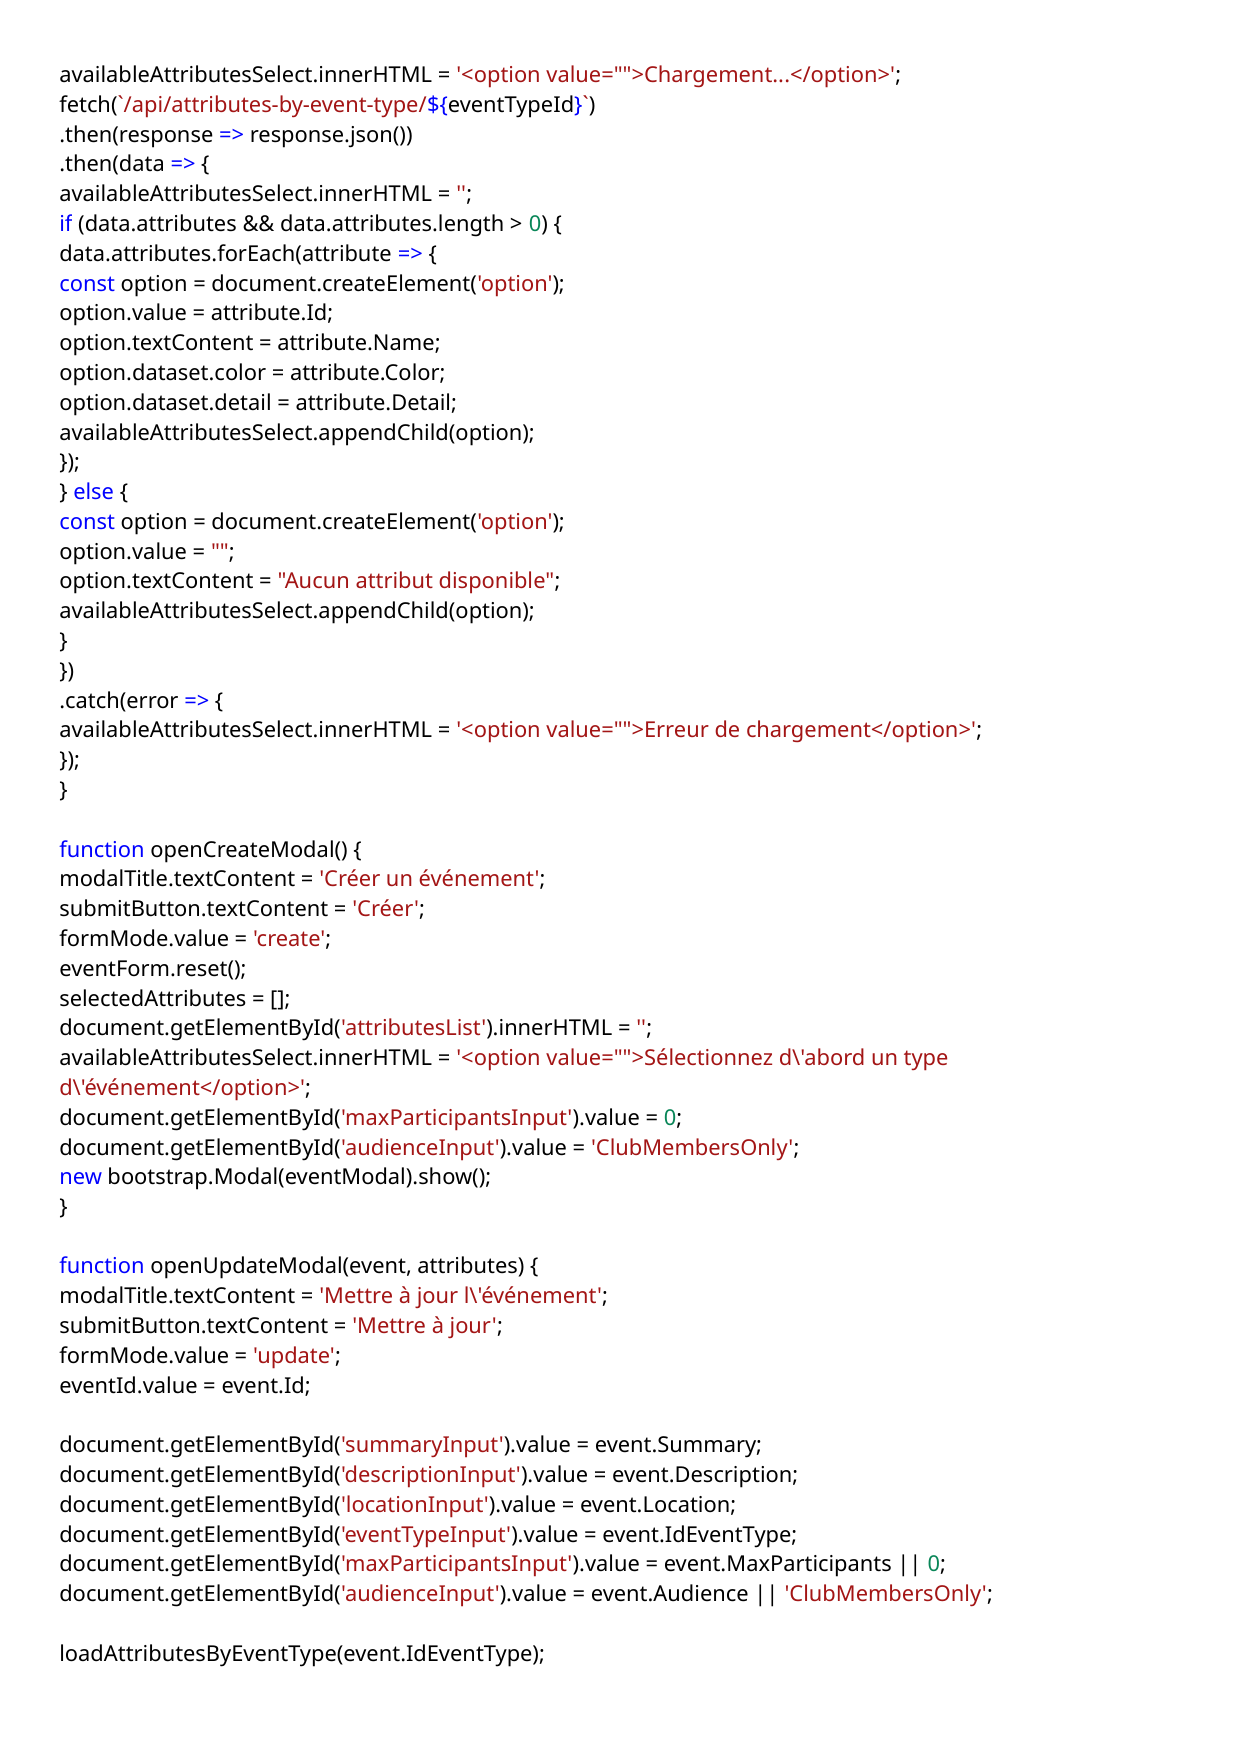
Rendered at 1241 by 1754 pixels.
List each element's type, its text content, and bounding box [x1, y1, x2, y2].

text eventId.value = event.Id; [59, 1370, 1181, 1399]
text availableAttributesSelect.innerHTML = '<option value="">Sélectionnez d\'abord un type d\'événement</option>'; [59, 1042, 1181, 1102]
text option.dataset.color = attribute.Color; [59, 357, 1181, 387]
text formMode.value = 'update'; [59, 1340, 1181, 1370]
text }) [59, 655, 1181, 685]
text availableAttributesSelect.innerHTML = '<option value="">Erreur de chargement</option>'; [59, 714, 1181, 744]
text } [59, 774, 1181, 804]
text .then(response => response.json()) [59, 119, 1181, 148]
text document.getElementById('locationInput').value = event.Location; [59, 1489, 1181, 1518]
text const option = document.createElement('option'); [59, 506, 1181, 536]
text modalTitle.textContent = 'Créer un événement'; [59, 863, 1181, 893]
text const option = document.createElement('option'); [59, 268, 1181, 297]
text data.attributes.forEach(attribute => { [59, 238, 1181, 268]
text function openCreateModal() { [59, 833, 1181, 863]
text document.getElementById('descriptionInput').value = event.Description; [59, 1459, 1181, 1489]
text } else { [59, 476, 1181, 506]
text option.value = attribute.Id; [59, 297, 1181, 327]
text availableAttributesSelect.innerHTML = ''; [59, 178, 1181, 208]
text document.getElementById('audienceInput').value = event.Audience || 'ClubMembersOnly'; [59, 1578, 1181, 1608]
text option.textContent = "Aucun attribut disponible"; [59, 566, 1181, 595]
text document.getElementById('audienceInput').value = 'ClubMembersOnly'; [59, 1131, 1181, 1161]
text availableAttributesSelect.innerHTML = '<option value="">Chargement...</option>'; [59, 59, 1181, 89]
text function openUpdateModal(event, attributes) { [59, 1251, 1181, 1280]
text submitButton.textContent = 'Créer'; [59, 893, 1181, 923]
text option.value = ""; [59, 536, 1181, 566]
text .then(data => { [59, 148, 1181, 178]
text document.getElementById('eventTypeInput').value = event.IdEventType; [59, 1518, 1181, 1548]
text } [59, 1191, 1181, 1221]
text document.getElementById('summaryInput').value = event.Summary; [59, 1429, 1181, 1459]
text } [59, 625, 1181, 655]
text }); [59, 744, 1181, 774]
text .catch(error => { [59, 685, 1181, 714]
text document.getElementById('attributesList').innerHTML = ''; [59, 1012, 1181, 1042]
text loadAttributesByEventType(event.IdEventType); [59, 1638, 1181, 1667]
text option.textContent = attribute.Name; [59, 327, 1181, 357]
text eventForm.reset(); [59, 953, 1181, 982]
text availableAttributesSelect.appendChild(option); [59, 595, 1181, 625]
text formMode.value = 'create'; [59, 923, 1181, 953]
text selectedAttributes = []; [59, 982, 1181, 1012]
text submitButton.textContent = 'Mettre à jour'; [59, 1310, 1181, 1340]
text availableAttributesSelect.appendChild(option); [59, 417, 1181, 446]
text }); [59, 446, 1181, 476]
text new bootstrap.Modal(eventModal).show(); [59, 1161, 1181, 1191]
text document.getElementById('maxParticipantsInput').value = 0; [59, 1102, 1181, 1131]
text modalTitle.textContent = 'Mettre à jour l\'événement'; [59, 1280, 1181, 1310]
text option.dataset.detail = attribute.Detail; [59, 387, 1181, 417]
text document.getElementById('maxParticipantsInput').value = event.MaxParticipants || 0; [59, 1548, 1181, 1578]
text if (data.attributes && data.attributes.length > 0) { [59, 208, 1181, 238]
text fetch(`/api/attributes-by-event-type/${eventTypeId}`) [59, 89, 1181, 119]
